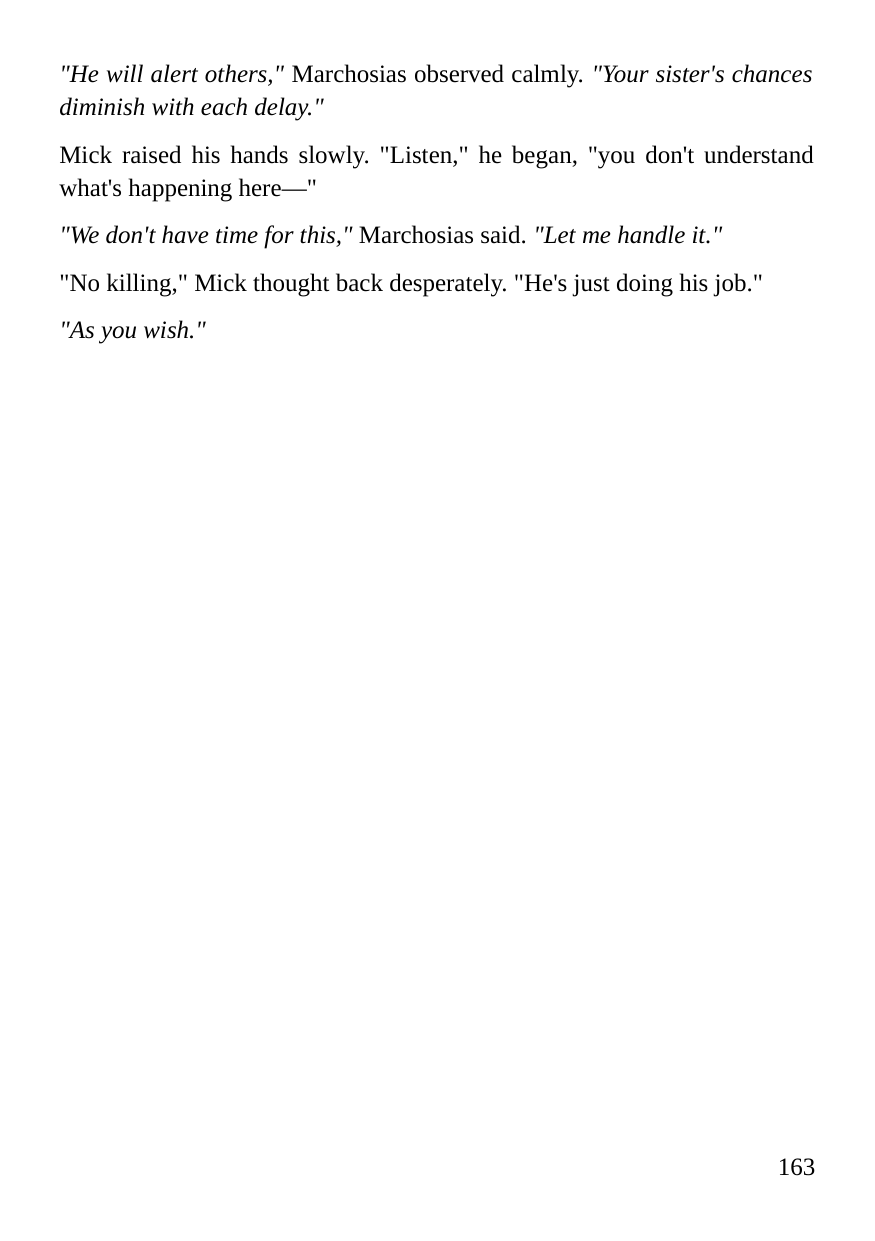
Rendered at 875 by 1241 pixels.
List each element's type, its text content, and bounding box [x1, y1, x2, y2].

text "He will alert others," Marchosias observed calmly. "Your sister's chances diminish with each delay." [59, 59, 815, 121]
text "As you wish." [59, 316, 815, 344]
text "No killing," Mick thought back desperately. "He's just doing his job." [59, 268, 815, 297]
text Mick raised his hands slowly. "Listen," he began, "you don't understand what's happening here—" [59, 140, 815, 201]
text "We don't have time for this," Marchosias said. "Let me handle it." [59, 220, 815, 249]
